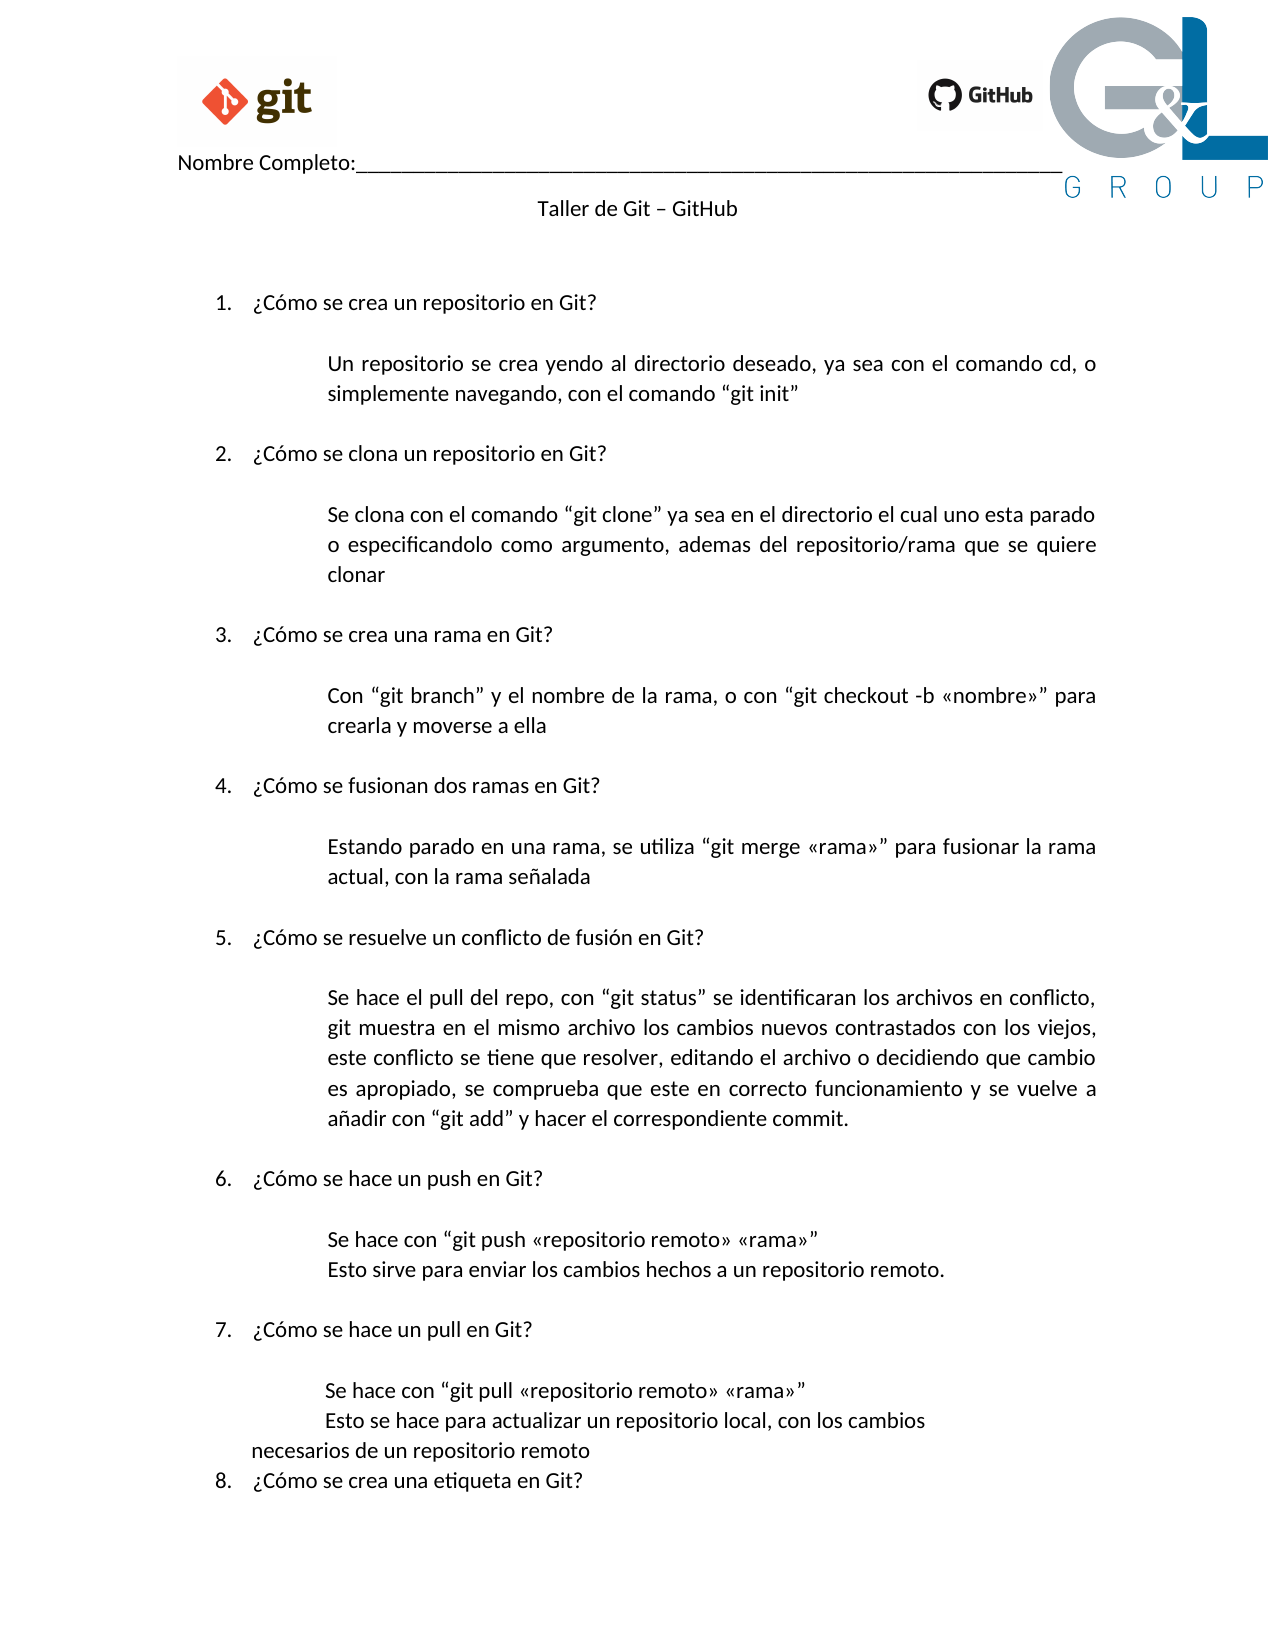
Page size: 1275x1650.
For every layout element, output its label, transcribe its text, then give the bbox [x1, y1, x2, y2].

picture [1049, 17, 1268, 198]
list ¿Cómo se resuelve un conflicto de fusión en Git? [215, 923, 1098, 951]
list ¿Cómo se fusionan dos ramas en Git? [215, 772, 1098, 799]
list Esto sirve para enviar los cambios hechos a un repositorio remoto. [290, 1255, 1098, 1283]
picture [177, 56, 337, 147]
list Esto se hace para actualizar un repositorio local, con los cambios necesarios de un repositorio remoto [177, 1406, 1098, 1464]
list Con “git branch” y el nombre de la rama, o con “git checkout -b «nombre»” para crearla y moverse a ella [290, 681, 1098, 739]
list ¿Cómo se clona un repositorio en Git? [215, 439, 1098, 467]
list Se hace con “git push «repositorio remoto» «rama»” [290, 1225, 1098, 1253]
text Nombre Completo:______________________________________________________________ [177, 148, 1098, 176]
list Un repositorio se crea yendo al directorio deseado, ya sea con el comando cd, o simplemente navegando, con el comando “git init” [290, 349, 1098, 407]
list Se hace con “git pull «repositorio remoto» «rama»” [177, 1376, 1098, 1404]
list ¿Cómo se crea una rama en Git? [215, 621, 1098, 648]
list ¿Cómo se hace un push en Git? [215, 1164, 1098, 1192]
text Taller de Git – GitHub [177, 194, 1098, 222]
picture [1251, 178, 1261, 186]
picture [917, 60, 1043, 131]
list Se hace el pull del repo, con “git status” se identificaran los archivos en conflicto, git muestra en el mismo archivo los cambios nuevos contrastados con los viejos, este conflicto se tiene que resolver, editando el archivo o decidiendo que cambio es apropiado, se comprueba que este en correcto funcionamiento y se vuelve a añadir con “git add” y hacer el correspondiente commit. [290, 983, 1098, 1132]
list Estando parado en una rama, se utiliza “git merge «rama»” para fusionar la rama actual, con la rama señalada [290, 832, 1098, 890]
list ¿Cómo se hace un pull en Git? [215, 1315, 1098, 1343]
list ¿Cómo se crea un repositorio en Git? [215, 288, 1098, 316]
list Se clona con el comando “git clone” ya sea en el directorio el cual uno esta parado o especificandolo como argumento, ademas del repositorio/rama que se quiere clonar [290, 500, 1098, 588]
list ¿Cómo se crea una etiqueta en Git? [215, 1466, 1098, 1494]
